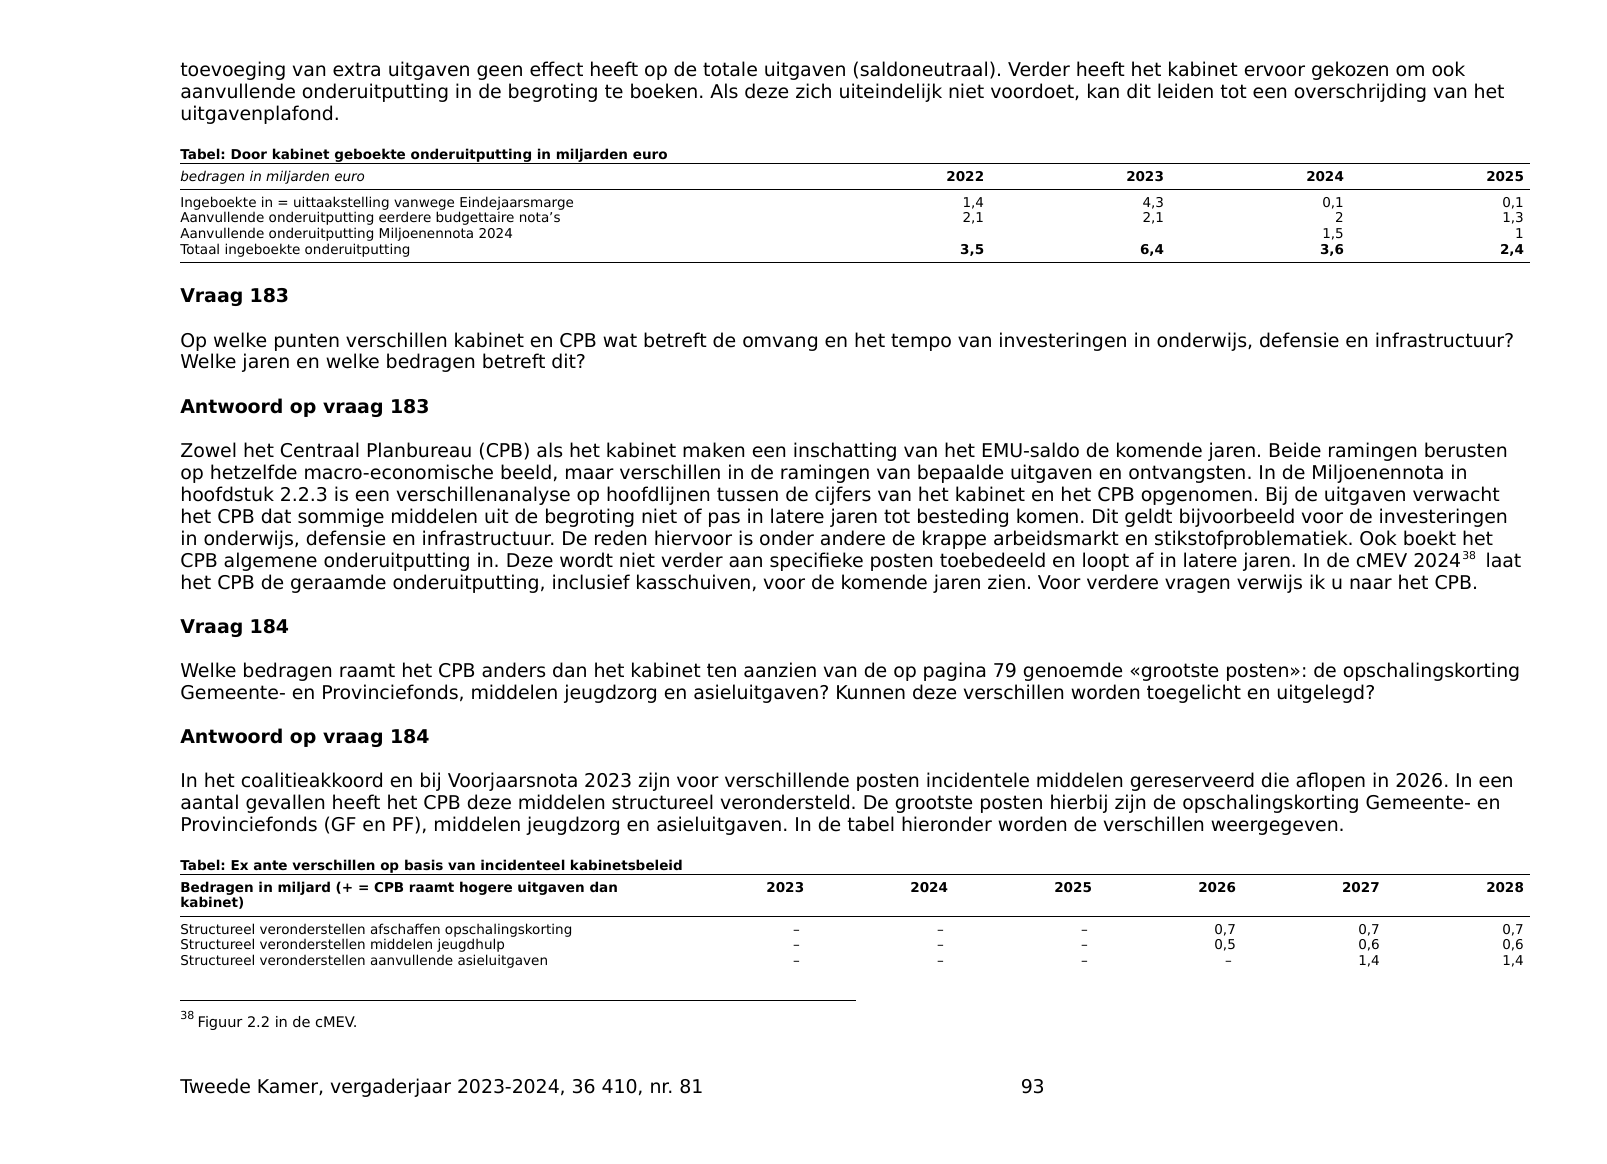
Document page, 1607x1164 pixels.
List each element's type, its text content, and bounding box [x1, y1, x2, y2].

table_cell Structureel veronderstellen afschaffen opschalingskorting [180, 917, 666, 937]
table_cell 2022 [810, 164, 990, 189]
table_cell 2024 [1170, 164, 1349, 189]
table_cell Structureel veronderstellen middelen jeugdhulp [180, 937, 666, 953]
table_cell 3,5 [810, 242, 990, 262]
text toevoeging van extra uitgaven geen effect heeft op de totale uitgaven (saldoneutraal). Verder heeft het kabinet ervoor gekozen om ook aanvullende onderuitputting in de begroting te boeken. Als deze zich uiteindelijk niet voordoet, kan dit leiden tot een overschrijding van het uitgavenplafond. [180, 59, 1529, 125]
table_cell 2028 [1385, 875, 1529, 916]
table_cell 2027 [1242, 875, 1385, 916]
table_cell 1,4 [810, 190, 990, 210]
table_cell Totaal ingeboekte onderuitputting [180, 242, 810, 262]
table_cell – [666, 953, 810, 969]
table_cell 2,1 [990, 210, 1169, 226]
table_cell 2025 [1350, 164, 1529, 189]
table_cell 0,6 [1385, 937, 1529, 953]
table_cell 2,1 [810, 210, 990, 226]
table_cell 0,6 [1242, 937, 1385, 953]
table_header Tabel: Door kabinet geboekte onderuitputting in miljarden euro [180, 147, 1529, 163]
table_cell 2 [1170, 210, 1349, 226]
table_cell 1 [1350, 226, 1529, 242]
table_cell – [954, 917, 1098, 937]
table_cell 0,5 [1098, 937, 1242, 953]
table_cell – [810, 917, 954, 937]
table_cell 2024 [810, 875, 954, 916]
text Zowel het Centraal Planbureau (CPB) als het kabinet maken een inschatting van het EMU-saldo de komende jaren. Beide ramingen berusten op hetzelfde macro-economische beeld, maar verschillen in de ramingen van bepaalde uitgaven en ontvangsten. In de Miljoenennota in hoofdstuk 2.2.3 is een verschillenanalyse op hoofdlijnen tussen de cijfers van het kabinet en het CPB opgenomen. Bĳ de uitgaven verwacht het CPB dat sommige middelen uit de begroting niet of pas in latere jaren tot besteding komen. Dit geldt bĳvoorbeeld voor de investeringen in onderwĳs, defensie en infrastructuur. De reden hiervoor is onder andere de krappe arbeidsmarkt en stikstofproblematiek. Ook boekt het CPB algemene onderuitputting in. Deze wordt niet verder aan specifieke posten toebedeeld en loopt af in latere jaren. In de cMEV 2024 laat het CPB de geraamde onderuitputting, inclusief kasschuiven, voor de komende jaren zien. Voor verdere vragen verwijs ik u naar het CPB. [180, 440, 1529, 594]
table_cell 1,3 [1350, 210, 1529, 226]
table_cell 1,5 [1170, 226, 1349, 242]
table_cell 2026 [1098, 875, 1242, 916]
table_cell – [810, 937, 954, 953]
table_cell 1,4 [1242, 953, 1385, 969]
table_cell Ingeboekte in = uittaakstelling vanwege Eindejaarsmarge [180, 190, 810, 210]
table_cell – [954, 937, 1098, 953]
table_header Tabel: Ex ante verschillen op basis van incidenteel kabinetsbeleid [180, 858, 1529, 874]
table_cell 0,7 [1098, 917, 1242, 937]
table_cell bedragen in miljarden euro [180, 164, 810, 189]
table_cell – [666, 937, 810, 953]
text Op welke punten verschillen kabinet en CPB wat betreft de omvang en het tempo van investeringen in onderwijs, defensie en infrastructuur? Welke jaren en welke bedragen betreft dit? [180, 329, 1529, 373]
subtitle Vraag 183 [180, 285, 1529, 307]
table_cell 2025 [954, 875, 1098, 916]
table_cell 0,7 [1385, 917, 1529, 937]
table_cell 2,4 [1350, 242, 1529, 262]
table_cell 3,6 [1170, 242, 1349, 262]
table_cell – [666, 917, 810, 937]
table_cell Aanvullende onderuitputting Miljoenennota 2024 [180, 226, 810, 242]
table_cell 6,4 [990, 242, 1169, 262]
table_cell 4,3 [990, 190, 1169, 210]
text Welke bedragen raamt het CPB anders dan het kabinet ten aanzien van de op pagina 79 genoemde «grootste posten»: de opschalingskorting Gemeente- en Provinciefonds, middelen jeugdzorg en asieluitgaven? Kunnen deze verschillen worden toegelicht en uitgelegd? [180, 660, 1529, 704]
table_cell – [1098, 953, 1242, 969]
table_cell 2023 [990, 164, 1169, 189]
table_cell 0,1 [1350, 190, 1529, 210]
subtitle Vraag 184 [180, 616, 1529, 638]
table_cell 1,4 [1385, 953, 1529, 969]
table_cell Aanvullende onderuitputting eerdere budgettaire nota’s [180, 210, 810, 226]
text In het coalitieakkoord en bij Voorjaarsnota 2023 zijn voor verschillende posten incidentele middelen gereserveerd die aflopen in 2026. In een aantal gevallen heeft het CPB deze middelen structureel verondersteld. De grootste posten hierbij zijn de opschalingskorting Gemeente- en Provinciefonds (GF en PF), middelen jeugdzorg en asieluitgaven. In de tabel hieronder worden de verschillen weergegeven. [180, 770, 1529, 836]
table_cell [810, 226, 990, 242]
table_cell – [810, 953, 954, 969]
text Figuur 2.2 in de cMEV. [180, 1009, 1529, 1031]
table_cell Structureel veronderstellen aanvullende asieluitgaven [180, 953, 666, 969]
table_cell Bedragen in miljard (+ = CPB raamt hogere uitgaven dan kabinet) [180, 875, 666, 916]
subtitle Antwoord op vraag 183 [180, 396, 1529, 418]
table_cell [990, 226, 1169, 242]
table_cell 0,7 [1242, 917, 1385, 937]
table_cell 0,1 [1170, 190, 1349, 210]
table_cell 2023 [666, 875, 810, 916]
table_cell – [954, 953, 1098, 969]
subtitle Antwoord op vraag 184 [180, 726, 1529, 748]
